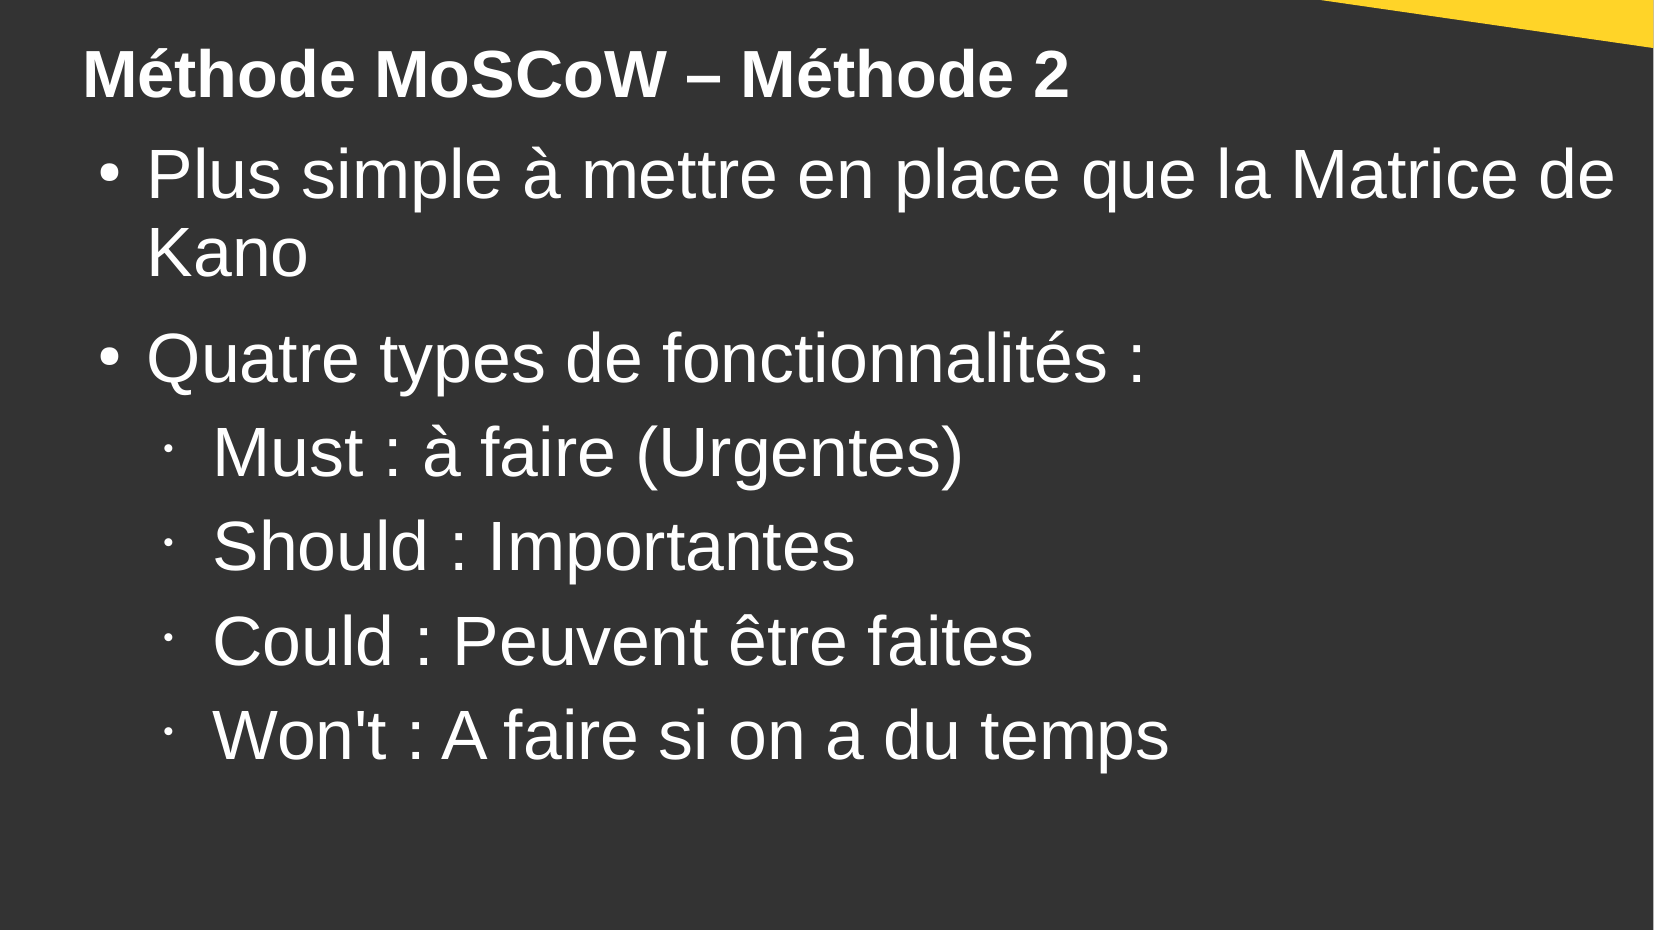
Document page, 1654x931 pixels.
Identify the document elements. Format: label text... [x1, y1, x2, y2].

title Méthode MoSCoW – Méthode 2 [82, 37, 1571, 122]
list Plus simple à mettre en place que la Matrice de Kano Quatre types de fonctionnalités : Must : à faire (Urgentes) Should : Importantes Could : Peuvent être faites Won't : A faire si on a du temps [80, 135, 1620, 777]
text_box [1320, 0, 1654, 49]
